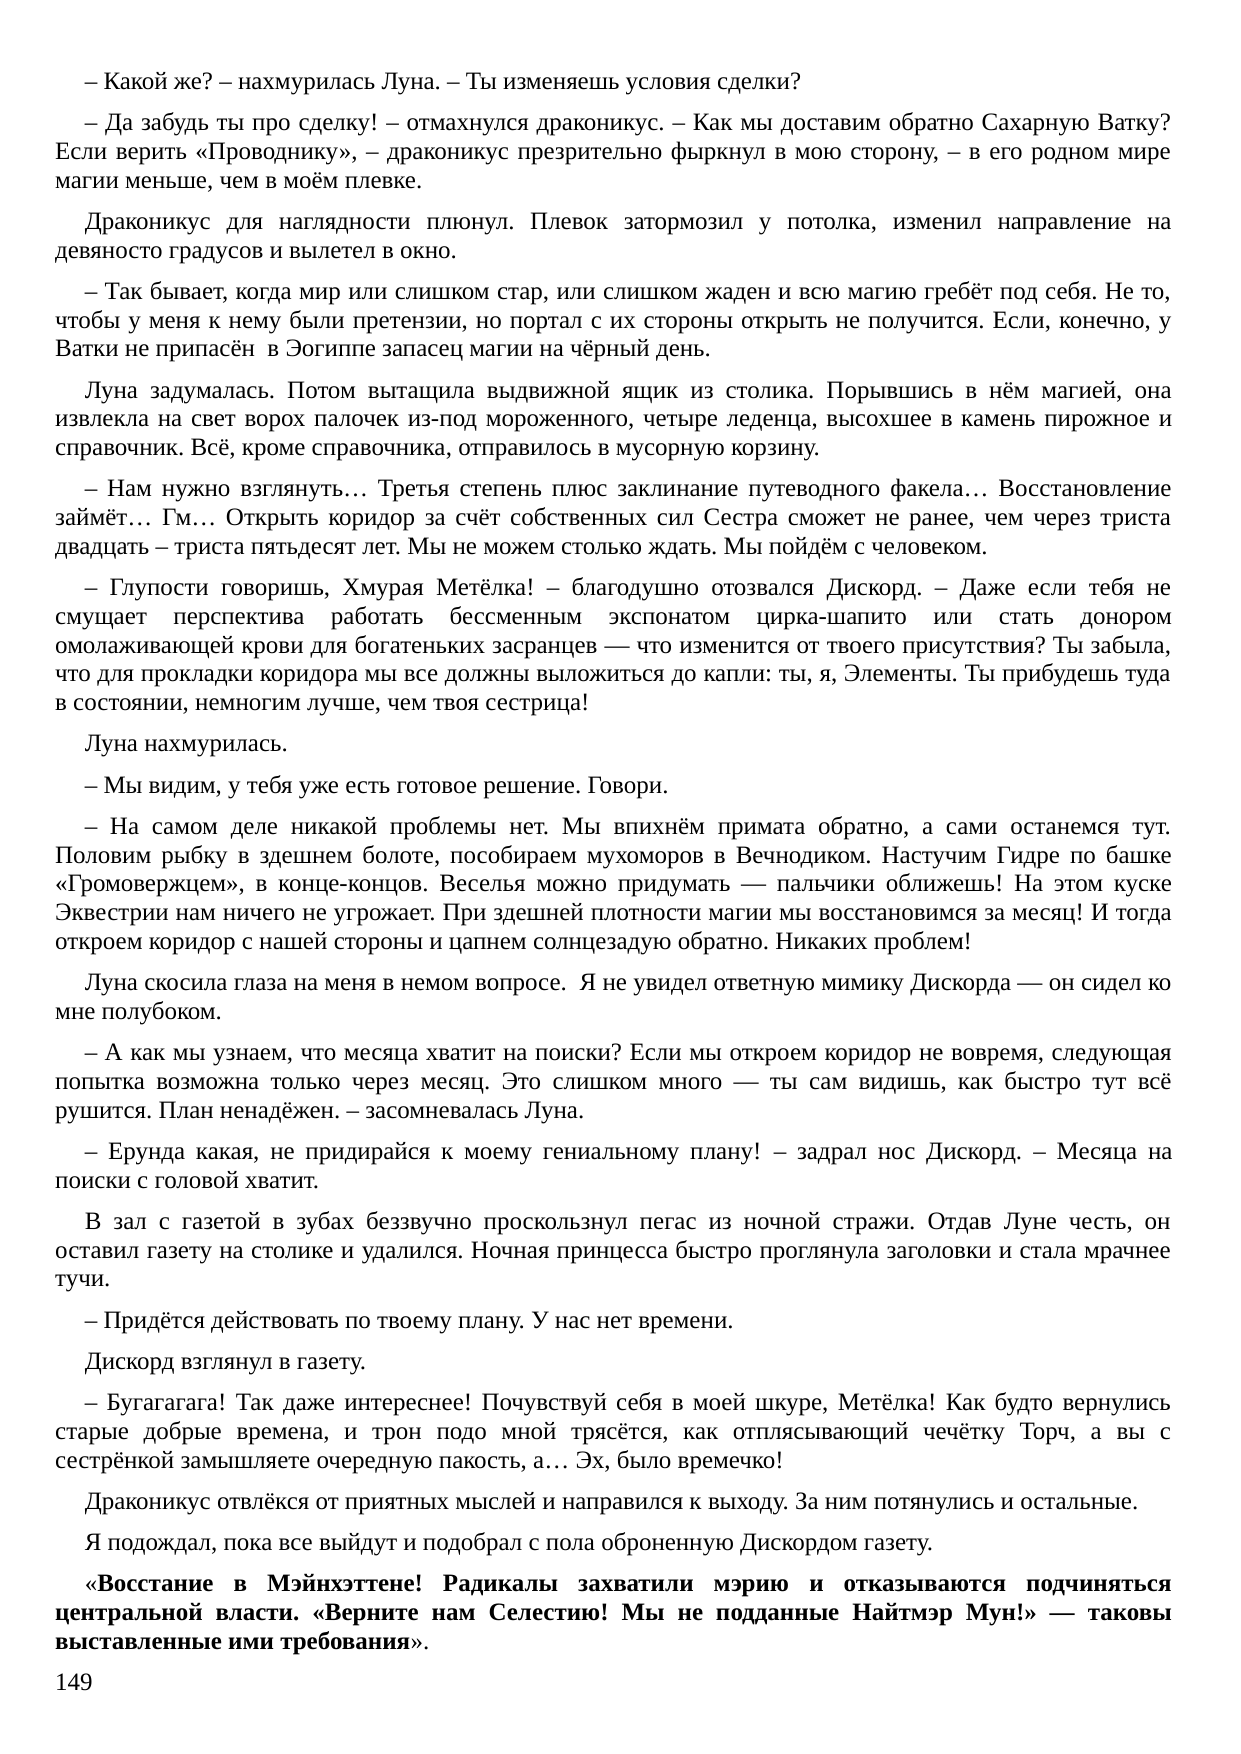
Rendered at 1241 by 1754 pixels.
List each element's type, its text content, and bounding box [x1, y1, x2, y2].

text – А как мы узнаем, что месяца хватит на поиски? Если мы откроем коридор не вовремя, следующая попытка возможна только через месяц. Это слишком много — ты сам видишь, как быстро тут всё рушится. План ненадёжен. – засомневалась Луна. [55, 1037, 1173, 1123]
text – На самом деле никакой проблемы нет. Мы впихнём примата обратно, а сами останемся тут. Половим рыбку в здешнем болоте, пособираем мухоморов в Вечнодиком. Настучим Гидре по башке «Громовержцем», в конце-концов. Веселья можно придумать — пальчики оближешь! На этом куске Эквестрии нам ничего не угрожает. При здешней плотности магии мы восстановимся за месяц! И тогда откроем коридор с нашей стороны и цапнем солнцезадую обратно. Никаких проблем! [55, 811, 1173, 955]
text – Придётся действовать по твоему плану. У нас нет времени. [55, 1305, 1173, 1333]
text Я подождал, пока все выйдут и подобрал с пола оброненную Дискордом газету. [55, 1527, 1173, 1556]
text – Мы видим, у тебя уже есть готовое решение. Говори. [55, 770, 1173, 798]
text – Бугагагага! Так даже интереснее! Почувствуй себя в моей шкуре, Метёлка! Как будто вернулись старые добрые времена, и трон подо мной трясётся, как отплясывающий чечётку Торч, а вы с сестрёнкой замышляете очередную пакость, а… Эх, было времечко! [55, 1387, 1173, 1473]
text Луна нахмурилась. [55, 728, 1173, 757]
text – Да забудь ты про сделку! – отмахнулся драконикус. – Как мы доставим обратно Сахарную Ватку? Если верить «Проводнику», – драконикус презрительно фыркнул в мою сторону, – в его родном мире магии меньше, чем в моём плевке. [55, 107, 1173, 193]
text – Какой же? – нахмурилась Луна. – Ты изменяешь условия сделки? [55, 66, 1173, 95]
text – Нам нужно взглянуть… Третья степень плюс заклинание путеводного факела… Восстановление займёт… Гм… Открыть коридор за счёт собственных сил Сестра сможет не ранее, чем через триста двадцать – триста пятьдесят лет. Мы не можем столько ждать. Мы пойдём с человеком. [55, 473, 1173, 560]
text Дискорд взглянул в газету. [55, 1346, 1173, 1375]
text – Так бывает, когда мир или слишком стар, или слишком жаден и всю магию гребёт под себя. Не то, чтобы у меня к нему были претензии, но портал с их стороны открыть не получится. Если, конечно, у Ватки не припасён в Эогиппе запасец магии на чёрный день. [55, 276, 1173, 362]
text – Ерунда какая, не придирайся к моему гениальному плану! – задрал нос Дискорд. – Месяца на поиски с головой хватит. [55, 1136, 1173, 1193]
text «Восстание в Мэйнхэттене! Радикалы захватили мэрию и отказываются подчиняться центральной власти. «Верните нам Селестию! Мы не подданные Найтмэр Мун!» — таковы выставленные ими требования». [55, 1568, 1173, 1655]
text Драконикус для наглядности плюнул. Плевок затормозил у потолка, изменил направление на девяносто градусов и вылетел в окно. [55, 206, 1173, 263]
text Луна скосила глаза на меня в немом вопросе. Я не увидел ответную мимику Дискорда — он сидел ко мне полубоком. [55, 967, 1173, 1025]
text – Глупости говоришь, Хмурая Метёлка! – благодушно отозвался Дискорд. – Даже если тебя не смущает перспектива работать бессменным экспонатом цирка-шапито или стать донором омолаживающей крови для богатеньких засранцев — что изменится от твоего присутствия? Ты забыла, что для прокладки коридора мы все должны выложиться до капли: ты, я, Элементы. Ты прибудешь туда в состоянии, немногим лучше, чем твоя сестрица! [55, 572, 1173, 716]
text Луна задумалась. Потом вытащила выдвижной ящик из столика. Порывшись в нём магией, она извлекла на свет ворох палочек из-под мороженного, четыре леденца, высохшее в камень пирожное и справочник. Всё, кроме справочника, отправилось в мусорную корзину. [55, 375, 1173, 461]
text В зал с газетой в зубах беззвучно проскользнул пегас из ночной стражи. Отдав Луне честь, он оставил газету на столике и удалился. Ночная принцесса быстро проглянула заголовки и стала мрачнее тучи. [55, 1206, 1173, 1292]
text Драконикус отвлёкся от приятных мыслей и направился к выходу. За ним потянулись и остальные. [55, 1486, 1173, 1515]
